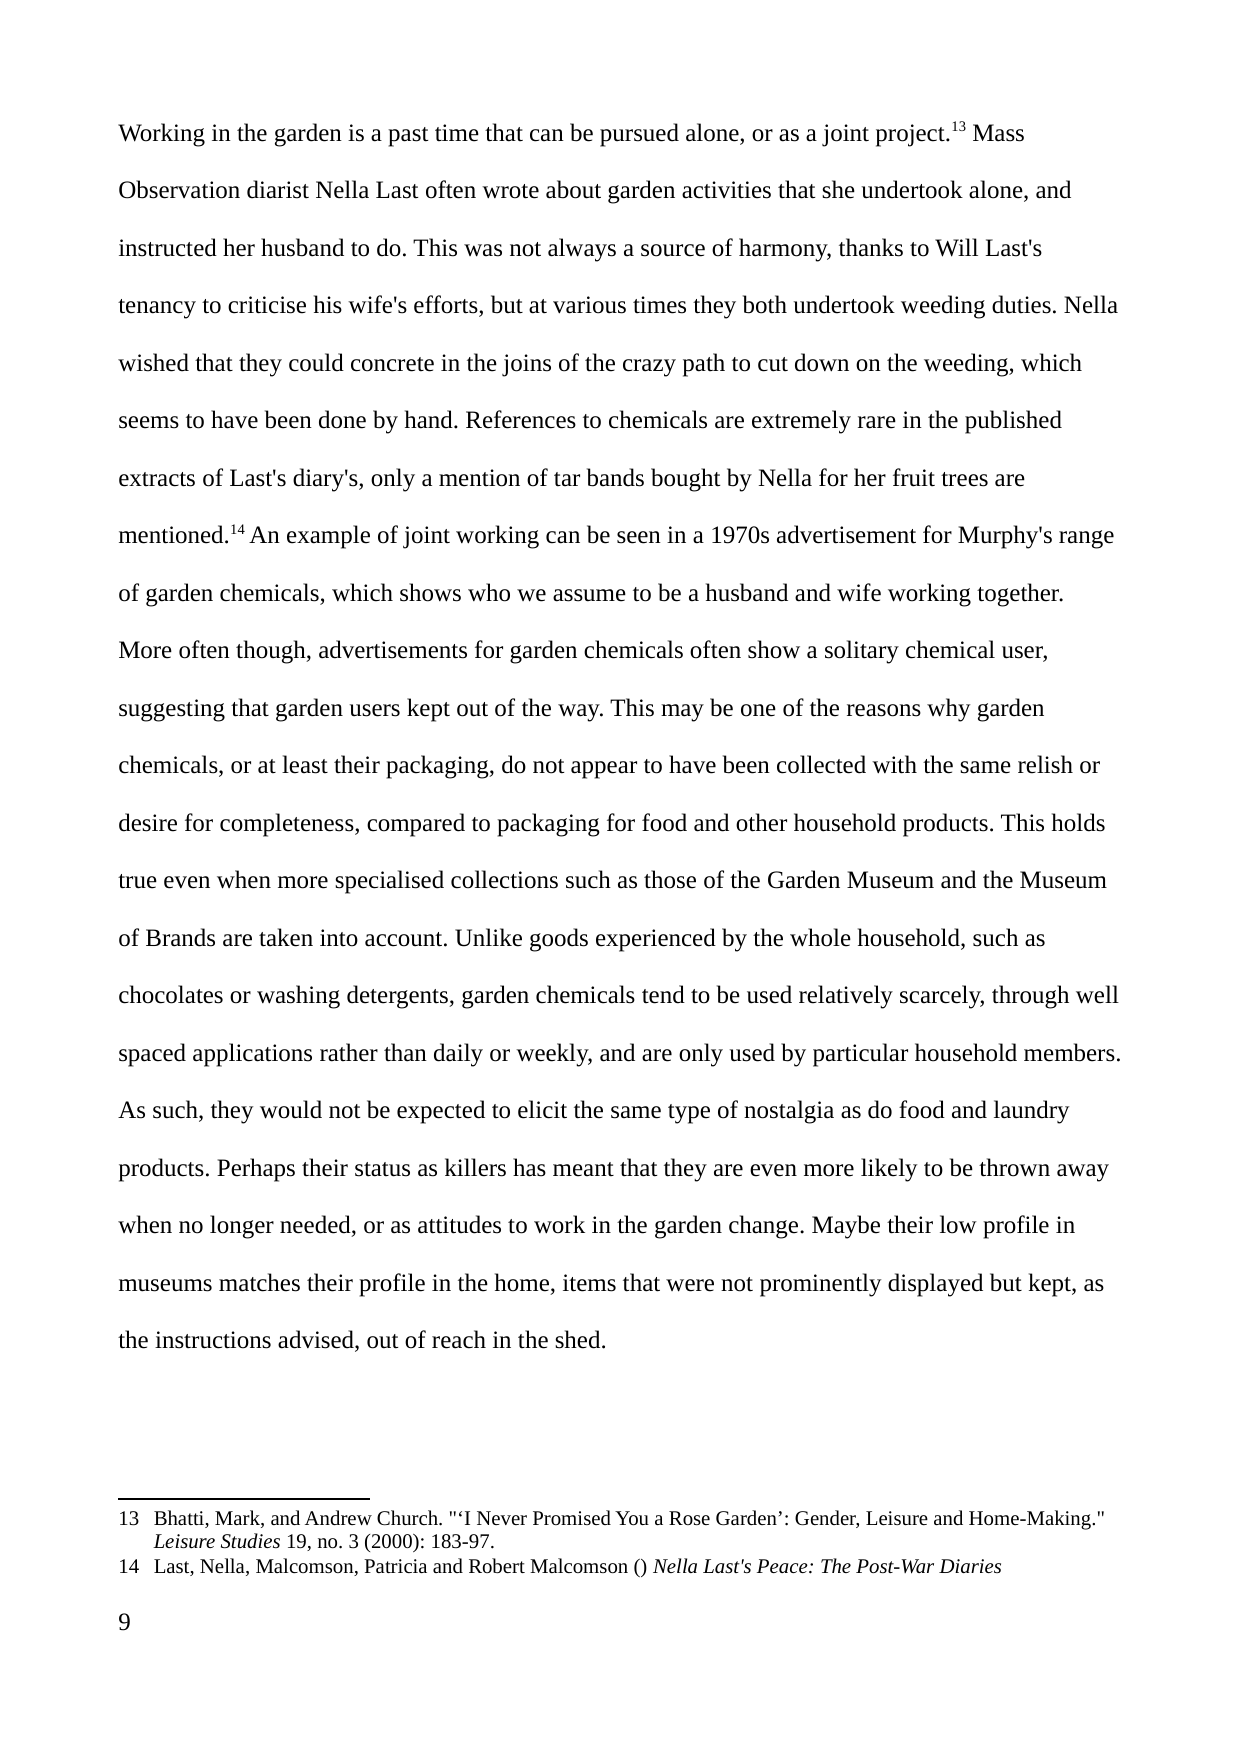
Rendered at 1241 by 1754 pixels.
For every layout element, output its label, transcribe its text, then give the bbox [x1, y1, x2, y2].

text Bhatti, Mark, and Andrew Church. "‘I Never Promised You a Rose Garden’: Gender, Leisure and Home-Making." Leisure Studies 19, no. 3 (2000): 183-97. [118, 1505, 1122, 1553]
text Working in the garden is a past time that can be pursued alone, or as a joint project. Mass Observation diarist Nella Last often wrote about garden activities that she undertook alone, and instructed her husband to do. This was not always a source of harmony, thanks to Will Last's tenancy to criticise his wife's efforts, but at various times they both undertook weeding duties. Nella wished that they could concrete in the joins of the crazy path to cut down on the weeding, which seems to have been done by hand. References to chemicals are extremely rare in the published extracts of Last's diary's, only a mention of tar bands bought by Nella for her fruit trees are mentioned. An example of joint working can be seen in a 1970s advertisement for Murphy's range of garden chemicals, which shows who we assume to be a husband and wife working together. More often though, advertisements for garden chemicals often show a solitary chemical user, suggesting that garden users kept out of the way. This may be one of the reasons why garden chemicals, or at least their packaging, do not appear to have been collected with the same relish or desire for completeness, compared to packaging for food and other household products. This holds true even when more specialised collections such as those of the Garden Museum and the Museum of Brands are taken into account. Unlike goods experienced by the whole household, such as chocolates or washing detergents, garden chemicals tend to be used relatively scarcely, through well spaced applications rather than daily or weekly, and are only used by particular household members. As such, they would not be expected to elicit the same type of nostalgia as do food and laundry products. Perhaps their status as killers has meant that they are even more likely to be thrown away when no longer needed, or as attitudes to work in the garden change. Maybe their low profile in museums matches their profile in the home, items that were not prominently displayed but kept, as the instructions advised, out of reach in the shed. [118, 118, 1122, 1354]
text Last, Nella, Malcomson, Patricia and Robert Malcomson () Nella Last's Peace: The Post-War Diaries [118, 1553, 1122, 1578]
